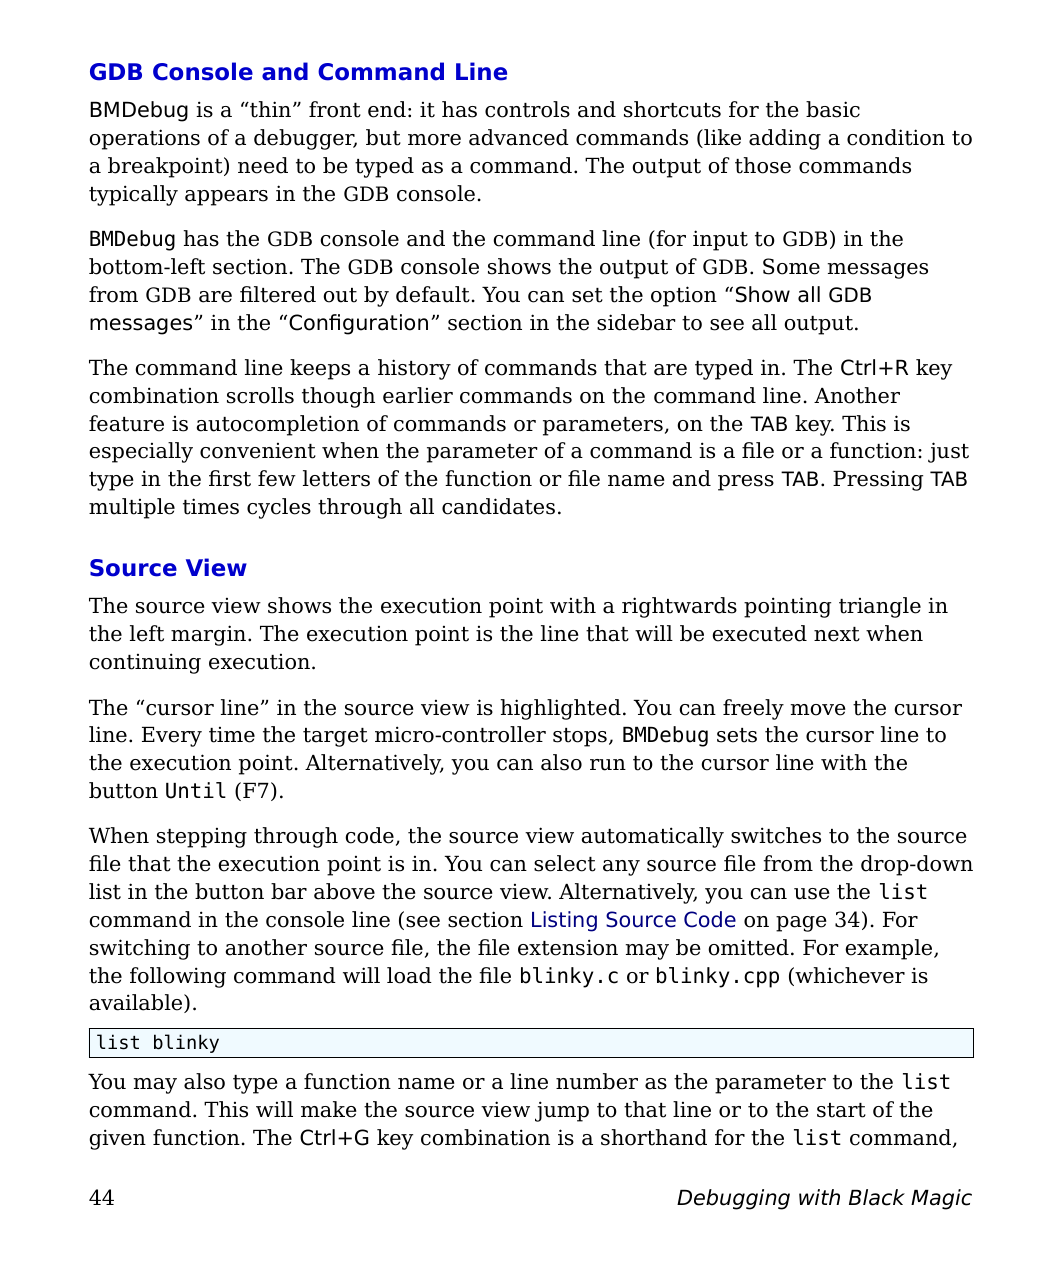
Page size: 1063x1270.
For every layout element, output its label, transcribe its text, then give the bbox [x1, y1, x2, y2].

text The “cursor line” in the source view is highlighted. You can freely move the cursor line. Every time the target micro-controller stops, BMDebug sets the cursor line to the execution point. Alternatively, you can also run to the cursor line with the button Until (F7). [88, 696, 974, 803]
text BMDebug is a “thin” front end: it has controls and shortcuts for the basic operations of a debugger, but more advanced commands (like adding a condition to a breakpoint) need to be typed as a command. The output of those commands typically appears in the GDB console. [88, 98, 974, 206]
text You may also type a function name or a line number as the parameter to the list command. This will make the source view jump to that line or to the start of the given function. The Ctrl+G key combination is a shorthand for the list command, [88, 1070, 974, 1150]
text The source view shows the execution point with a rightwards pointing triangle in the left margin. The execution point is the line that will be executed next when continuing execution. [88, 594, 974, 674]
text When stepping through code, the source view automatically switches to the source file that the execution point is in. You can select any source file from the drop-down list in the button bar above the source view. Alternatively, you can use the list command in the console line (see section Listing Source Code on page 32). For switching to another source file, the file extension may be omitted. For example, the following command will load the file blinky.c or blinky.cpp (whichever is available). [88, 824, 974, 1016]
text The command line keeps a history of commands that are typed in. The Ctrl+R key combination scrolls though earlier commands on the command line. Another feature is autocompletion of commands or parameters, on the TAB key. This is especially convenient when the parameter of a command is a file or a function: just type in the first few letters of the function or file name and press TAB. Pressing TAB multiple times cycles through all candidates. [88, 356, 974, 519]
text list blinky [90, 1029, 973, 1057]
subtitle Source View [88, 555, 974, 582]
subtitle GDB Console and Command Line [88, 59, 974, 86]
text BMDebug has the GDB console and the command line (for input to GDB) in the bottom-left section. The GDB console shows the output of GDB. Some messages from GDB are filtered out by default. You can set the option “Show all GDB messages” in the “Configuration” section in the sidebar to see all output. [88, 227, 974, 335]
